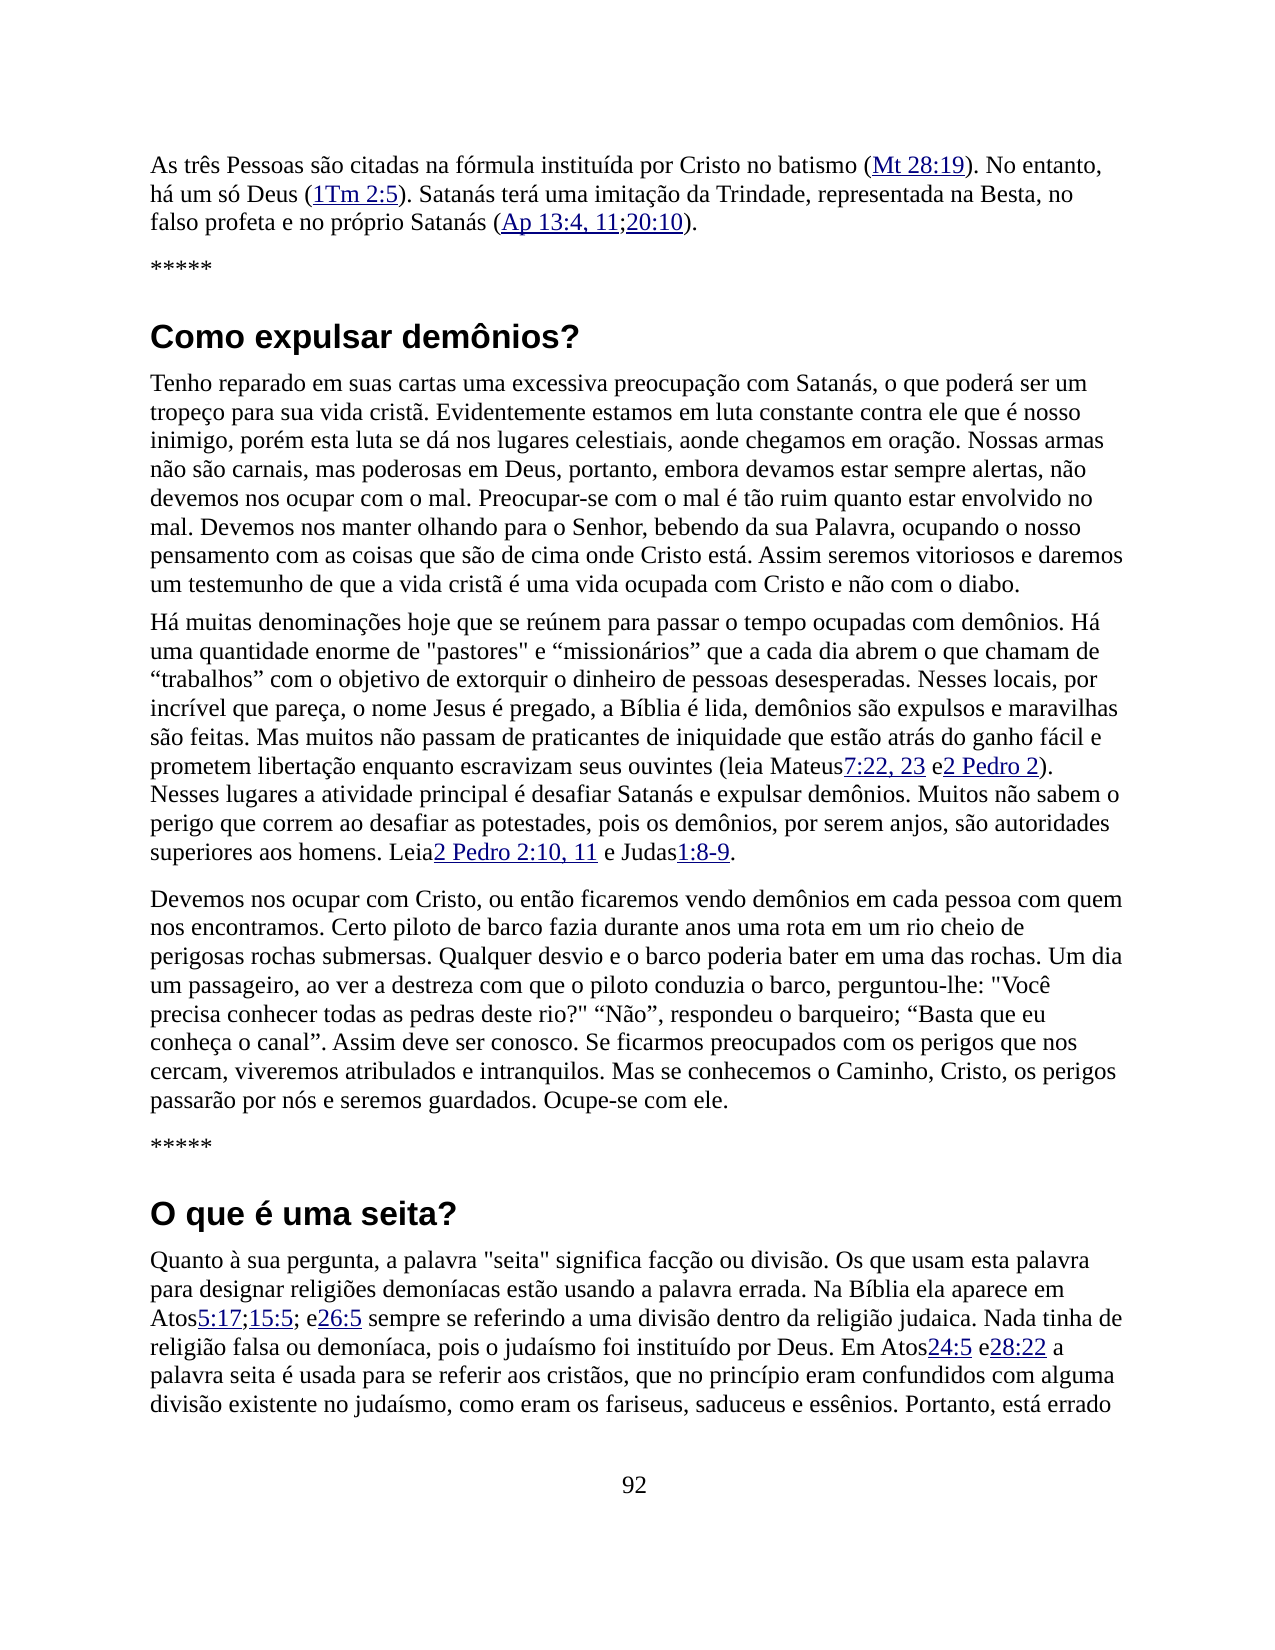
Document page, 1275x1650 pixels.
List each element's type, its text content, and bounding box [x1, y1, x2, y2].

text As três Pessoas são citadas na fórmula instituída por Cristo no batismo (Mt 28:19). No entanto, há um só Deus (1Tm 2:5). Satanás terá uma imitação da Trindade, representada na Besta, no falso profeta e no próprio Satanás (Ap 13:4, 11;20:10). [150, 150, 1125, 236]
text Quanto à sua pergunta, a palavra "seita" significa facção ou divisão. Os que usam esta palavra para designar religiões demoníacas estão usando a palavra errada. Na Bíblia ela aparece em Atos5:17;15:5; e26:5 sempre se referindo a uma divisão dentro da religião judaica. Nada tinha de religião falsa ou demoníaca, pois o judaísmo foi instituído por Deus. Em Atos24:5 e28:22 a palavra seita é usada para se referir aos cristãos, que no princípio eram confundidos com alguma divisão existente no judaísmo, como eram os fariseus, saduceus e essênios. Portanto, está errado [150, 1245, 1125, 1418]
text Há muitas denominações hoje que se reúnem para passar o tempo ocupadas com demônios. Há uma quantidade enorme de "pastores" e “missionários” que a cada dia abrem o que chamam de “trabalhos” com o objetivo de extorquir o dinheiro de pessoas desesperadas. Nesses locais, por incrível que pareça, o nome Jesus é pregado, a Bíblia é lida, demônios são expulsos e maravilhas são feitas. Mas muitos não passam de praticantes de iniquidade que estão atrás do ganho fácil e prometem libertação enquanto escravizam seus ouvintes (leia Mateus7:22, 23 e2 Pedro 2). Nesses lugares a atividade principal é desafiar Satanás e expulsar demônios. Muitos não sabem o perigo que correm ao desafiar as potestades, pois os demônios, por serem anjos, são autoridades superiores aos homens. Leia2 Pedro 2:10, 11 e Judas1:8-9. [150, 607, 1125, 866]
subtitle Como expulsar demônios? [150, 317, 1125, 356]
text Devemos nos ocupar com Cristo, ou então ficaremos vendo demônios em cada pessoa com quem nos encontramos. Certo piloto de barco fazia durante anos uma rota em um rio cheio de perigosas rochas submersas. Qualquer desvio e o barco poderia bater em uma das rochas. Um dia um passageiro, ao ver a destreza com que o piloto conduzia o barco, perguntou-lhe: "Você precisa conhecer todas as pedras deste rio?" “Não”, respondeu o barqueiro; “Basta que eu conheça o canal”. Assim deve ser conosco. Se ficarmos preocupados com os perigos que nos cercam, viveremos atribulados e intranquilos. Mas se conhecemos o Caminho, Cristo, os perigos passarão por nós e seremos guardados. Ocupe-se com ele. [150, 884, 1125, 1114]
text Tenho reparado em suas cartas uma excessiva preocupação com Satanás, o que poderá ser um tropeço para sua vida cristã. Evidentemente estamos em luta constante contra ele que é nosso inimigo, porém esta luta se dá nos lugares celestiais, aonde chegamos em oração. Nossas armas não são carnais, mas poderosas em Deus, portanto, embora devamos estar sempre alertas, não devemos nos ocupar com o mal. Preocupar-se com o mal é tão ruim quanto estar envolvido no mal. Devemos nos manter olhando para o Senhor, bebendo da sua Palavra, ocupando o nosso pensamento com as coisas que são de cima onde Cristo está. Assim seremos vitoriosos e daremos um testemunho de que a vida cristã é uma vida ocupada com Cristo e não com o diabo. [150, 368, 1125, 598]
subtitle O que é uma seita? [150, 1194, 1125, 1233]
text ***** [150, 1132, 1125, 1160]
text ***** [150, 254, 1125, 283]
